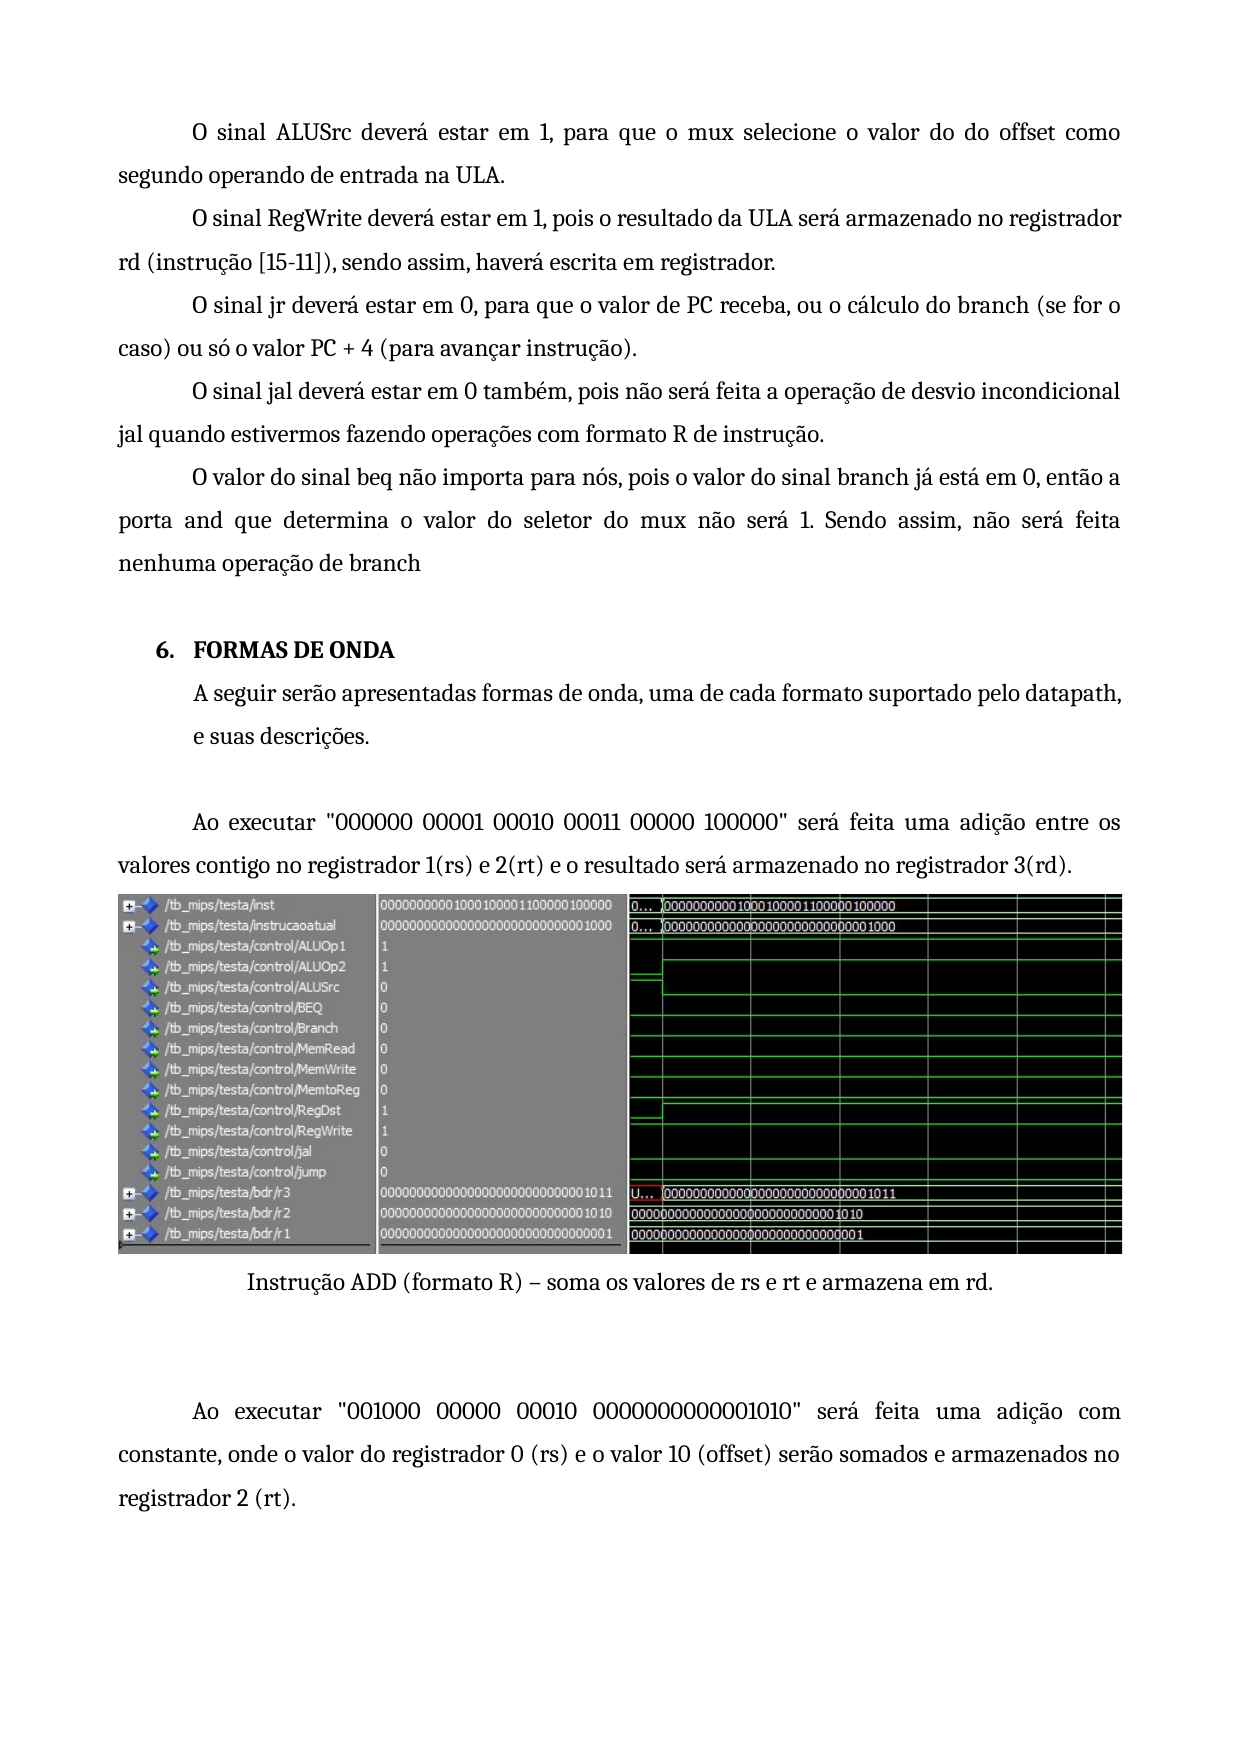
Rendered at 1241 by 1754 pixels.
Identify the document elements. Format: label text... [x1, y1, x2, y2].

text O valor do sinal beq não importa para nós, pois o valor do sinal branch já está em 0, então a porta and que determina o valor do seletor do mux não será 1. Sendo assim, não será feita nenhuma operação de branch [118, 463, 1122, 578]
text O sinal ALUSrc deverá estar em 1, para que o mux selecione o valor do do offset como segundo operando de entrada na ULA. [118, 118, 1122, 190]
list A seguir serão apresentadas formas de onda, uma de cada formato suportado pelo datapath, e suas descrições. [156, 679, 1122, 751]
list FORMAS DE ONDA [156, 636, 1122, 664]
text O sinal jal deverá estar em 0 também, pois não será feita a operação de desvio incondicional jal quando estivermos fazendo operações com formato R de instrução. [118, 377, 1122, 449]
text Ao executar "001000 00000 00010 0000000000001010" será feita uma adição com constante, onde o valor do registrador 0 (rs) e o valor 10 (offset) serão somados e armazenados no registrador 2 (rt). [118, 1397, 1122, 1512]
picture [118, 894, 1123, 1254]
text O sinal RegWrite deverá estar em 1, pois o resultado da ULA será armazenado no registrador rd (instrução [15-11]), sendo assim, haverá escrita em registrador. [118, 204, 1122, 276]
text Ao executar "000000 00001 00010 00011 00000 100000" será feita uma adição entre os valores contigo no registrador 1(rs) e 2(rt) e o resultado será armazenado no registrador 3(rd). [118, 808, 1122, 880]
text Instrução ADD (formato R) – soma os valores de rs e rt e armazena em rd. [118, 1254, 1122, 1297]
text O sinal jr deverá estar em 0, para que o valor de PC receba, ou o cálculo do branch (se for o caso) ou só o valor PC + 4 (para avançar instrução). [118, 291, 1122, 362]
